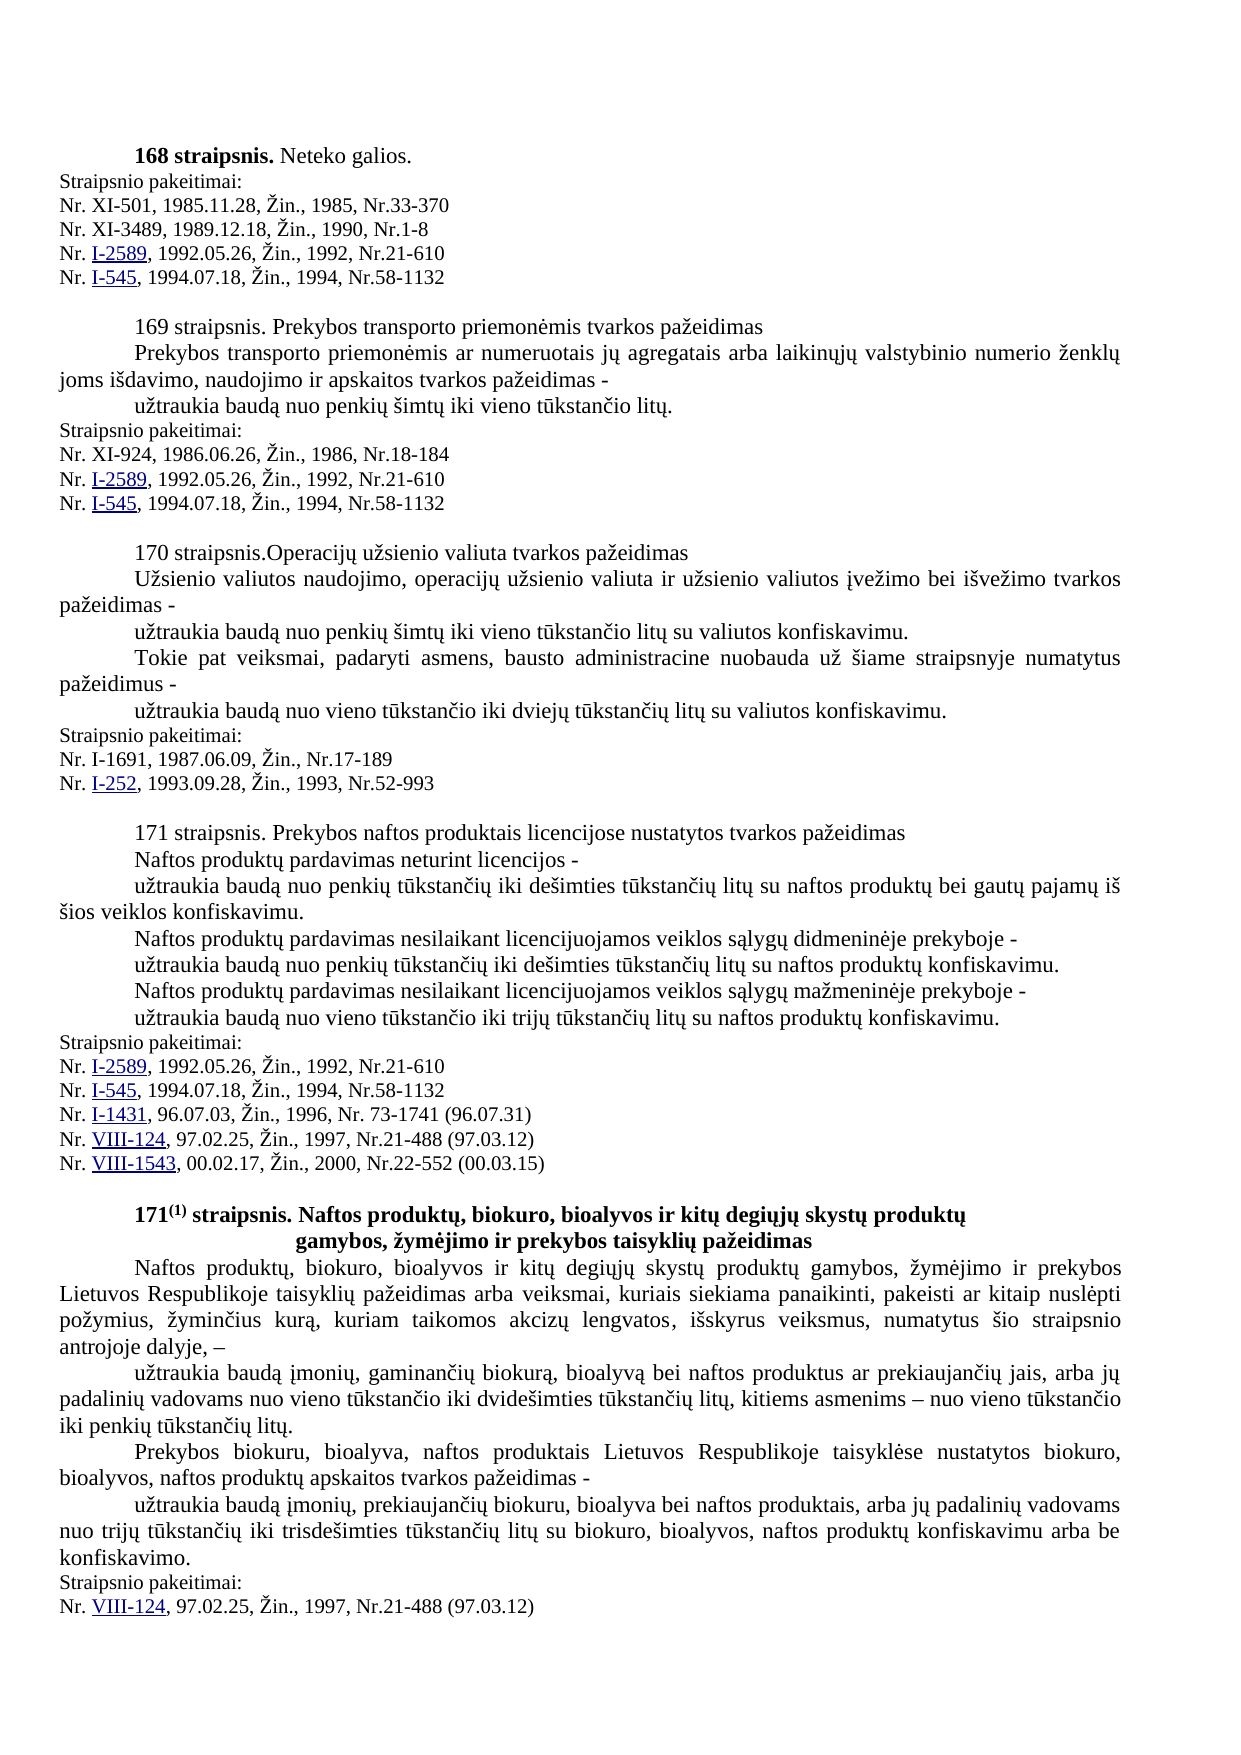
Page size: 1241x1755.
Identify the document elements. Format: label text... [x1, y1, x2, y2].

text Nr. VIII-124, 97.02.25, Žin., 1997, Nr.21-488 (97.03.12) [59, 1126, 1122, 1151]
text Nr. XI-3489, 1989.12.18, Žin., 1990, Nr.1-8 [59, 217, 1122, 241]
text Prekybos transporto priemonėmis ar numeruotais jų agregatais arba laikinųjų valstybinio numerio ženklų joms išdavimo, naudojimo ir apskaitos tvarkos pažeidimas - [59, 339, 1122, 392]
text Straipsnio pakeitimai: [59, 418, 1122, 442]
text Straipsnio pakeitimai: [59, 1030, 1122, 1054]
text Nr. I-1691, 1987.06.09, Žin., Nr.17-189 [59, 747, 1122, 771]
text užtraukia baudą įmonių, prekiaujančių biokuru, bioalyva bei naftos produktais, arba jų padalinių vadovams nuo trijų tūkstančių iki trisdešimties tūkstančių litų su biokuro, bioalyvos, naftos produktų konfiskavimu arba be konfiskavimo. [59, 1491, 1122, 1570]
text Nr. VIII-124, 97.02.25, Žin., 1997, Nr.21-488 (97.03.12) [59, 1594, 1122, 1618]
text Nr. XI-501, 1985.11.28, Žin., 1985, Nr.33-370 [59, 193, 1122, 217]
text Prekybos biokuru, bioalyva, naftos produktais Lietuvos Respublikoje taisyklėse nustatytos biokuro, bioalyvos, naftos produktų apskaitos tvarkos pažeidimas - [59, 1438, 1122, 1491]
text užtraukia baudą nuo penkių šimtų iki vieno tūkstančio litų. [59, 392, 1122, 418]
text 171 straipsnis. Prekybos naftos produktais licencijose nustatytos tvarkos pažeidimas [59, 819, 1122, 846]
text užtraukia baudą nuo penkių tūkstančių iki dešimties tūkstančių litų su naftos produktų konfiskavimu. [59, 951, 1122, 977]
text 170 straipsnis.Operacijų užsienio valiuta tvarkos pažeidimas [59, 539, 1122, 565]
text Nr. I-2589, 1992.05.26, Žin., 1992, Nr.21-610 [59, 466, 1122, 491]
text užtraukia baudą nuo penkių šimtų iki vieno tūkstančio litų su valiutos konfiskavimu. [59, 618, 1122, 644]
text Straipsnio pakeitimai: [59, 168, 1122, 193]
text 169 straipsnis. Prekybos transporto priemonėmis tvarkos pažeidimas [59, 313, 1122, 339]
text užtraukia baudą nuo penkių tūkstančių iki dešimties tūkstančių litų su naftos produktų bei gautų pajamų iš šios veiklos konfiskavimu. [59, 872, 1122, 925]
text Nr. I-2589, 1992.05.26, Žin., 1992, Nr.21-610 [59, 241, 1122, 265]
text užtraukia baudą nuo vieno tūkstančio iki trijų tūkstančių litų su naftos produktų konfiskavimu. [59, 1004, 1122, 1030]
text Nr. VIII-1543, 00.02.17, Žin., 2000, Nr.22-552 (00.03.15) [59, 1151, 1122, 1174]
text Straipsnio pakeitimai: [59, 1570, 1122, 1594]
text Nr. I-252, 1993.09.28, Žin., 1993, Nr.52-993 [59, 771, 1122, 795]
text 168 straipsnis. Neteko galios. [59, 142, 1122, 168]
text gamybos, žymėjimo ir prekybos taisyklių pažeidimas [295, 1227, 1122, 1254]
text Nr. I-545, 1994.07.18, Žin., 1994, Nr.58-1132 [59, 265, 1122, 289]
text užtraukia baudą nuo vieno tūkstančio iki dviejų tūkstančių litų su valiutos konfiskavimu. [59, 697, 1122, 723]
text Nr. I-2589, 1992.05.26, Žin., 1992, Nr.21-610 [59, 1054, 1122, 1078]
text Nr. I-545, 1994.07.18, Žin., 1994, Nr.58-1132 [59, 1078, 1122, 1102]
text Nr. I-1431, 96.07.03, Žin., 1996, Nr. 73-1741 (96.07.31) [59, 1102, 1122, 1126]
text Naftos produktų pardavimas nesilaikant licencijuojamos veiklos sąlygų mažmeninėje prekyboje - [59, 977, 1122, 1004]
text Tokie pat veiksmai, padaryti asmens, bausto administracine nuobauda už šiame straipsnyje numatytus pažeidimus - [59, 644, 1122, 697]
text Užsienio valiutos naudojimo, operacijų užsienio valiuta ir užsienio valiutos įvežimo bei išvežimo tvarkos pažeidimas - [59, 565, 1122, 618]
text Naftos produktų pardavimas neturint licencijos - [59, 846, 1122, 872]
text Nr. I-545, 1994.07.18, Žin., 1994, Nr.58-1132 [59, 491, 1122, 514]
text 171(1) straipsnis. Naftos produktų, biokuro, bioalyvos ir kitų degiųjų skystų produktų [134, 1201, 1122, 1227]
text Naftos produktų pardavimas nesilaikant licencijuojamos veiklos sąlygų didmeninėje prekyboje - [59, 925, 1122, 951]
text Nr. XI-924, 1986.06.26, Žin., 1986, Nr.18-184 [59, 442, 1122, 466]
text Naftos produktų, biokuro, bioalyvos ir kitų degiųjų skystų produktų gamybos, žymėjimo ir prekybos Lietuvos Respublikoje taisyklių pažeidimas arba veiksmai, kuriais siekiama panaikinti, pakeisti ar kitaip nuslėpti požymius, žyminčius kurą, kuriam taikomos akcizų lengvatos, išskyrus veiksmus, numatytus šio straipsnio antrojoje dalyje, – [59, 1254, 1122, 1359]
text Straipsnio pakeitimai: [59, 723, 1122, 747]
text užtraukia baudą įmonių, gaminančių biokurą, bioalyvą bei naftos produktus ar prekiaujančių jais, arba jų padalinių vadovams nuo vieno tūkstančio iki dvidešimties tūkstančių litų, kitiems asmenims – nuo vieno tūkstančio iki penkių tūkstančių litų. [59, 1359, 1122, 1438]
